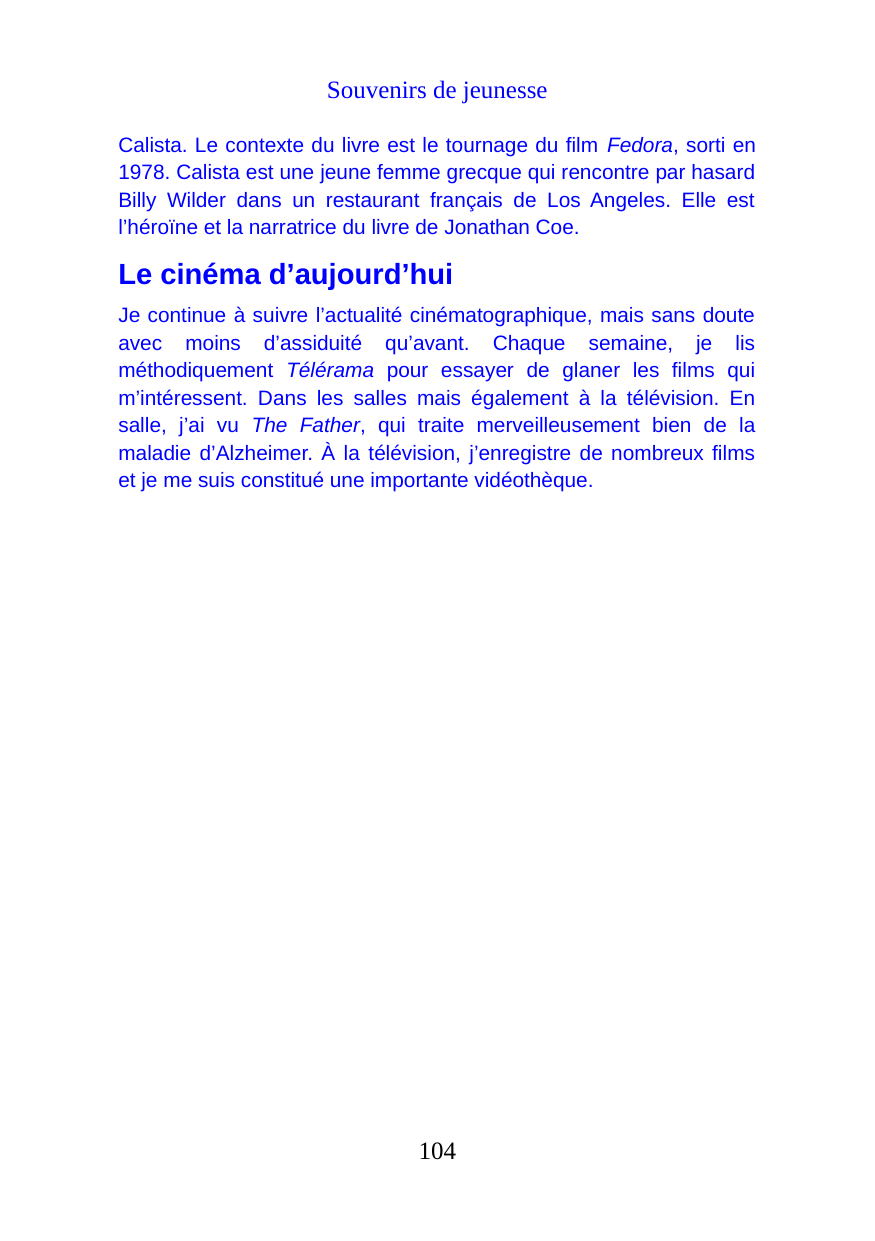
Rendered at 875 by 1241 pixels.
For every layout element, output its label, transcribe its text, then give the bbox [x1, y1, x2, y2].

text Calista. Le contexte du livre est le tournage du film Fedora, sorti en 1978. Calista est une jeune femme grecque qui rencontre par hasard Billy Wilder dans un restaurant français de Los Angeles. Elle est l’héroïne et la narratrice du livre de Jonathan Coe. [118, 132, 756, 239]
subtitle Le cinéma d’aujourd’hui [118, 257, 756, 291]
text Je continue à suivre l’actualité cinématographique, mais sans doute avec moins d’assiduité qu’avant. Chaque semaine, je lis méthodiquement Télérama pour essayer de glaner les films qui m’intéressent. Dans les salles mais également à la télévision. En salle, j’ai vu The Father, qui traite merveilleusement bien de la maladie d’Alzheimer. À la télévision, j’enregistre de nombreux films et je me suis constitué une importante vidéothèque. [118, 303, 756, 492]
